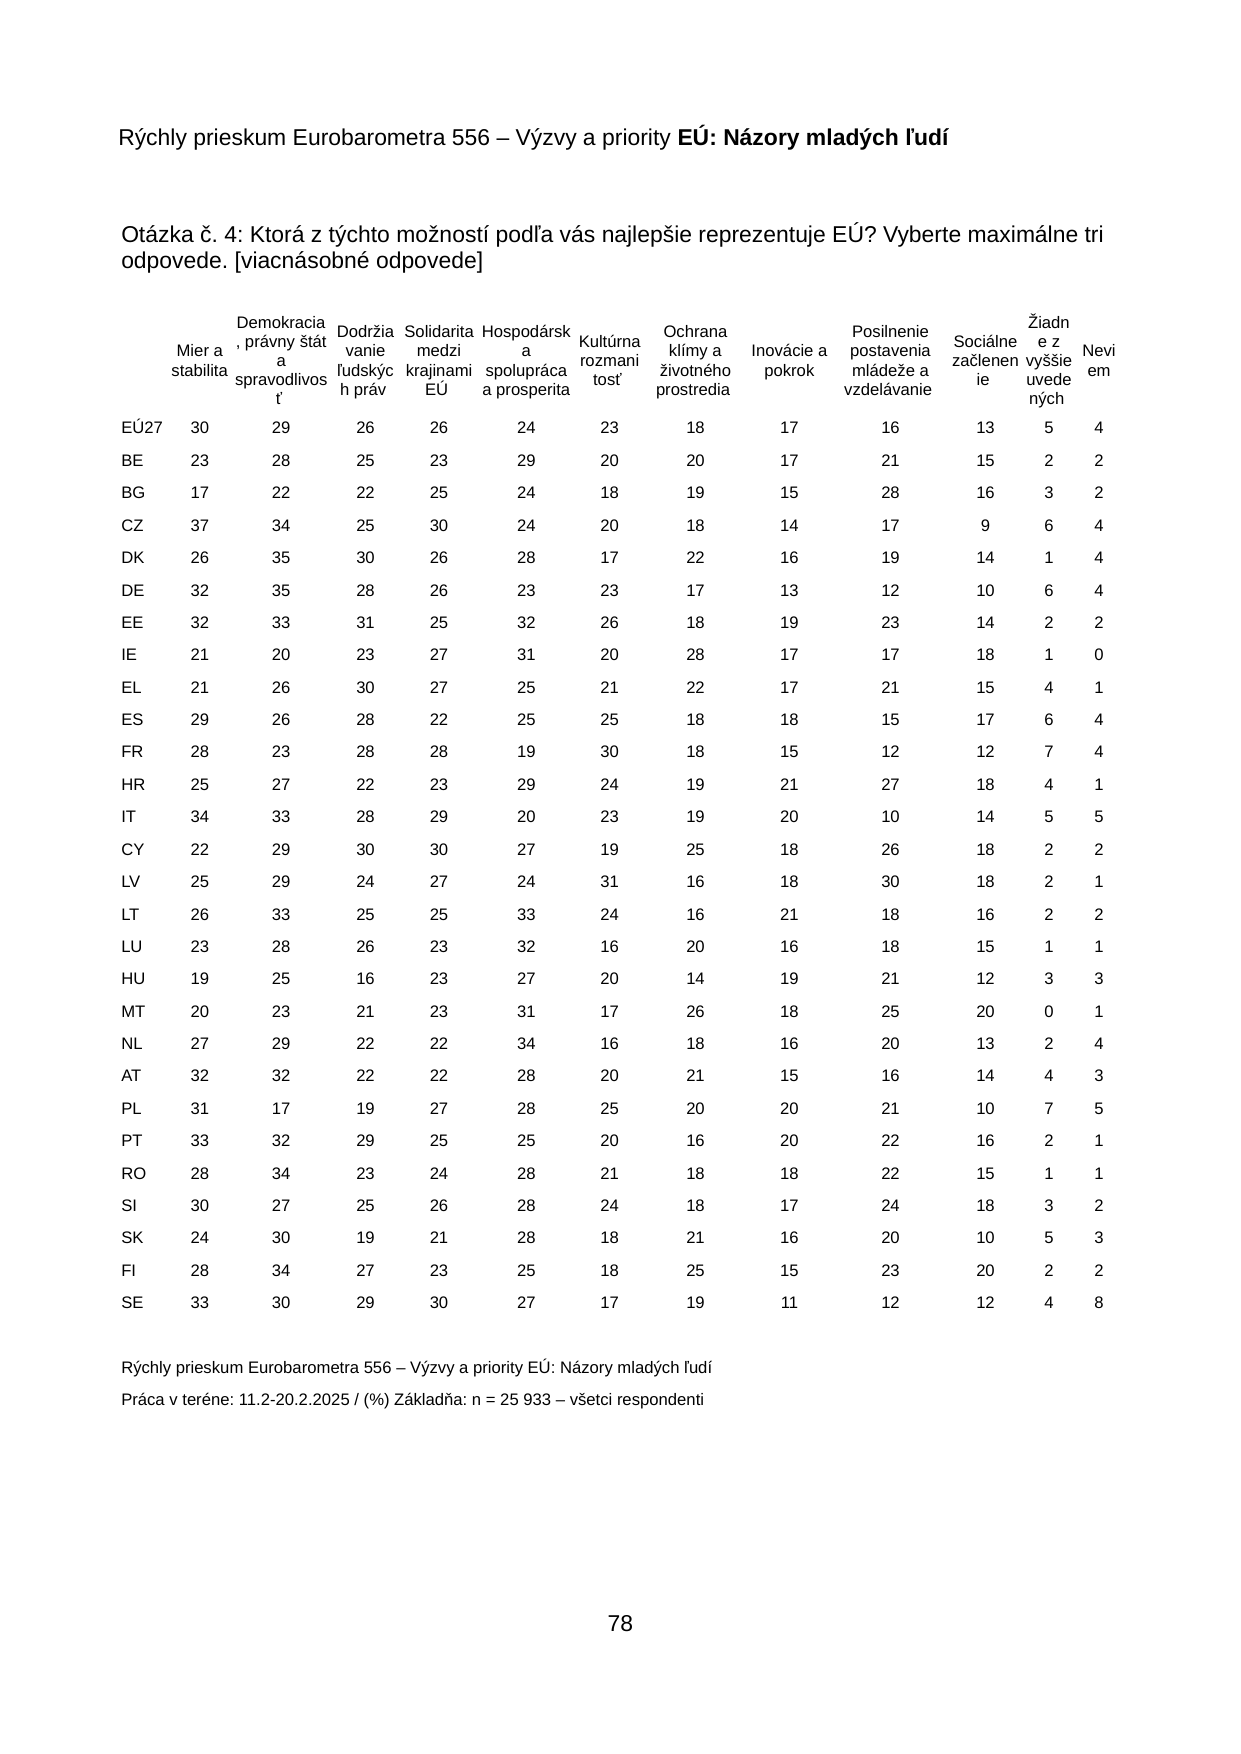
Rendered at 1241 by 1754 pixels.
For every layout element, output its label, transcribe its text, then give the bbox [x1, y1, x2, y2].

table_cell 21 [575, 671, 644, 703]
table_cell 22 [400, 703, 478, 736]
table_cell 27 [232, 1189, 330, 1222]
table_cell 19 [575, 833, 644, 865]
table_cell 25 [400, 477, 478, 509]
table_cell [746, 1319, 832, 1351]
table_cell 17 [575, 541, 644, 574]
table_cell 8 [1075, 1286, 1122, 1319]
table_cell 24 [478, 477, 574, 509]
table_cell DK [118, 541, 167, 574]
table_cell 30 [330, 541, 400, 574]
table_cell 30 [232, 1286, 330, 1319]
table_cell 23 [168, 444, 232, 477]
table_cell 32 [232, 1060, 330, 1092]
table_cell 28 [400, 736, 478, 768]
table_cell 27 [400, 1092, 478, 1124]
table_cell NL [118, 1027, 167, 1060]
table_cell [1022, 1319, 1075, 1351]
table_cell 28 [168, 1157, 232, 1189]
table_cell [1075, 1319, 1122, 1351]
table_cell 34 [168, 801, 232, 833]
table_cell 18 [832, 930, 948, 962]
table_cell 29 [478, 444, 574, 477]
table_cell 19 [168, 963, 232, 995]
table_cell 29 [330, 1125, 400, 1157]
table_cell 33 [478, 898, 574, 930]
table_cell 2 [1075, 1189, 1122, 1222]
table_cell 28 [330, 703, 400, 736]
table_cell 22 [644, 541, 746, 574]
table_cell 25 [330, 444, 400, 477]
table_cell [949, 1319, 1022, 1351]
table_cell 11 [746, 1286, 832, 1319]
table_cell 22 [330, 1027, 400, 1060]
table_cell 4 [1022, 768, 1075, 801]
table_cell 20 [644, 444, 746, 477]
table_cell 25 [168, 768, 232, 801]
table_cell 1 [1022, 1157, 1075, 1189]
table_cell 15 [746, 477, 832, 509]
table_cell 30 [400, 1286, 478, 1319]
table_cell 17 [746, 639, 832, 671]
table_cell CY [118, 833, 167, 865]
table_cell Hospodárska spolupráca a prosperita [478, 309, 574, 412]
table_cell 6 [1022, 574, 1075, 606]
table_cell EÚ27 [118, 412, 167, 444]
table_cell 22 [644, 671, 746, 703]
table_cell 12 [832, 736, 948, 768]
table_cell [330, 1319, 400, 1351]
table_cell Inovácie a pokrok [746, 309, 832, 412]
table_cell 18 [949, 865, 1022, 898]
table_cell 18 [949, 768, 1022, 801]
table_cell 2 [1075, 898, 1122, 930]
table_cell 18 [949, 1189, 1022, 1222]
table_cell 25 [575, 703, 644, 736]
table_cell 17 [832, 509, 948, 541]
table_cell 29 [168, 703, 232, 736]
table_cell Mier a stabilita [168, 309, 232, 412]
table_cell 5 [1022, 412, 1075, 444]
table_cell 23 [478, 574, 574, 606]
table_cell ES [118, 703, 167, 736]
table_cell [644, 277, 746, 309]
table_cell 2 [1022, 898, 1075, 930]
table_cell 1 [1075, 930, 1122, 962]
table_cell 10 [949, 574, 1022, 606]
table_cell 28 [478, 1092, 574, 1124]
table_cell 22 [330, 477, 400, 509]
table_cell 19 [478, 736, 574, 768]
table_cell 13 [746, 574, 832, 606]
table_cell [168, 1319, 232, 1351]
table_cell 3 [1022, 477, 1075, 509]
table_cell 2 [1022, 606, 1075, 638]
table_cell 33 [232, 606, 330, 638]
table_cell IE [118, 639, 167, 671]
table_cell 20 [949, 995, 1022, 1027]
table_cell 17 [575, 1286, 644, 1319]
table_cell 18 [644, 736, 746, 768]
table_cell 22 [832, 1157, 948, 1189]
table_cell 25 [832, 995, 948, 1027]
table_cell 23 [575, 801, 644, 833]
table_cell 7 [1022, 1092, 1075, 1124]
table_cell MT [118, 995, 167, 1027]
table_cell 30 [232, 1222, 330, 1254]
table_cell 29 [330, 1286, 400, 1319]
table_cell 25 [330, 1189, 400, 1222]
table_cell 6 [1022, 509, 1075, 541]
table_cell 20 [746, 1125, 832, 1157]
table_cell BG [118, 477, 167, 509]
table_cell 23 [400, 768, 478, 801]
table_cell 18 [644, 412, 746, 444]
table_cell 18 [575, 1222, 644, 1254]
table_cell Dodržiavanie ľudských práv [330, 309, 400, 412]
table_cell 29 [232, 412, 330, 444]
table_cell 14 [949, 541, 1022, 574]
table_cell 30 [575, 736, 644, 768]
table_cell 20 [168, 995, 232, 1027]
table_cell 20 [832, 1027, 948, 1060]
table_cell 32 [232, 1125, 330, 1157]
table_cell 17 [232, 1092, 330, 1124]
table_cell 10 [949, 1222, 1022, 1254]
table_cell 25 [478, 1125, 574, 1157]
table_cell 23 [168, 930, 232, 962]
table_cell EE [118, 606, 167, 638]
table_cell SE [118, 1286, 167, 1319]
table_cell 23 [232, 736, 330, 768]
table_cell [575, 1319, 644, 1351]
table_cell 26 [644, 995, 746, 1027]
table_cell 30 [400, 509, 478, 541]
table_cell 18 [644, 1027, 746, 1060]
table_cell 15 [746, 1060, 832, 1092]
table_cell 16 [746, 541, 832, 574]
table_cell 34 [232, 1157, 330, 1189]
table_cell 14 [949, 1060, 1022, 1092]
table_cell 28 [478, 1157, 574, 1189]
table_cell 21 [746, 768, 832, 801]
table_cell 14 [746, 509, 832, 541]
table_cell SK [118, 1222, 167, 1254]
table_cell [832, 1319, 948, 1351]
table_cell 30 [168, 1189, 232, 1222]
table_cell 1 [1022, 639, 1075, 671]
table_cell 17 [746, 1189, 832, 1222]
table_cell 35 [232, 574, 330, 606]
table_cell IT [118, 801, 167, 833]
table_cell 23 [400, 1254, 478, 1286]
table_cell 17 [949, 703, 1022, 736]
table_cell 21 [168, 671, 232, 703]
table_cell [168, 277, 232, 309]
table_cell 24 [575, 1189, 644, 1222]
table_cell PT [118, 1125, 167, 1157]
table_cell 25 [400, 606, 478, 638]
table_cell 35 [232, 541, 330, 574]
table_cell 19 [330, 1222, 400, 1254]
table_cell 16 [746, 1222, 832, 1254]
table_cell 1 [1022, 541, 1075, 574]
table_cell 22 [400, 1060, 478, 1092]
table_cell 28 [330, 736, 400, 768]
table_cell 24 [832, 1189, 948, 1222]
table_cell 10 [832, 801, 948, 833]
table_cell 18 [746, 703, 832, 736]
table_cell 31 [478, 639, 574, 671]
table_cell 20 [644, 1092, 746, 1124]
table_cell 2 [1075, 444, 1122, 477]
table_cell 32 [168, 606, 232, 638]
table_cell 24 [330, 865, 400, 898]
table_cell 2 [1075, 1254, 1122, 1286]
table_cell 25 [330, 898, 400, 930]
table_cell 2 [1022, 444, 1075, 477]
table_cell 20 [949, 1254, 1022, 1286]
table_cell 14 [949, 801, 1022, 833]
table_cell 21 [644, 1060, 746, 1092]
table_cell 32 [478, 930, 574, 962]
table_cell 22 [168, 833, 232, 865]
table_cell 20 [746, 801, 832, 833]
table_cell 26 [400, 541, 478, 574]
table_cell 23 [330, 639, 400, 671]
table_cell 12 [949, 1286, 1022, 1319]
table_cell [400, 277, 478, 309]
table_cell 28 [232, 930, 330, 962]
table_cell 2 [1022, 833, 1075, 865]
table_cell Demokracia, právny štát a spravodlivosť [232, 309, 330, 412]
table_cell 24 [478, 412, 574, 444]
table_cell 16 [575, 930, 644, 962]
table_cell 20 [575, 639, 644, 671]
table_cell 6 [1022, 703, 1075, 736]
table_cell [644, 1319, 746, 1351]
table_cell 24 [478, 509, 574, 541]
table_cell 10 [949, 1092, 1022, 1124]
table_cell 4 [1022, 1286, 1075, 1319]
table_cell 2 [1075, 477, 1122, 509]
table_cell [478, 277, 574, 309]
table_cell 3 [1075, 1222, 1122, 1254]
table_cell 4 [1075, 541, 1122, 574]
table_cell [400, 1319, 478, 1351]
table_cell 25 [644, 1254, 746, 1286]
table_cell 18 [746, 995, 832, 1027]
table_cell 25 [575, 1092, 644, 1124]
table_cell 19 [330, 1092, 400, 1124]
table_cell 18 [644, 703, 746, 736]
table_cell 1 [1075, 865, 1122, 898]
table_cell 33 [232, 898, 330, 930]
table_cell 5 [1075, 801, 1122, 833]
table_cell 20 [575, 1125, 644, 1157]
table_cell Kultúrna rozmanitosť [575, 309, 644, 412]
table_cell 20 [575, 444, 644, 477]
table_cell 21 [575, 1157, 644, 1189]
table_cell 2 [1022, 1125, 1075, 1157]
table_cell 13 [949, 1027, 1022, 1060]
table_cell 15 [949, 444, 1022, 477]
table_cell Žiadne z vyššie uvedených [1022, 309, 1075, 412]
table_cell FI [118, 1254, 167, 1286]
table_cell 17 [644, 574, 746, 606]
table_cell 21 [746, 898, 832, 930]
table_cell 25 [400, 898, 478, 930]
table_cell 28 [232, 444, 330, 477]
table_cell 19 [644, 1286, 746, 1319]
table_cell 31 [168, 1092, 232, 1124]
table_cell 20 [232, 639, 330, 671]
table_cell 22 [330, 768, 400, 801]
table_cell 37 [168, 509, 232, 541]
table_cell 23 [832, 606, 948, 638]
table_cell LU [118, 930, 167, 962]
table_cell 3 [1075, 1060, 1122, 1092]
table_cell 15 [746, 1254, 832, 1286]
table_cell 18 [575, 1254, 644, 1286]
table_cell 12 [949, 736, 1022, 768]
table_cell 20 [575, 963, 644, 995]
table_cell 18 [644, 1157, 746, 1189]
table_cell 16 [832, 412, 948, 444]
table_cell LT [118, 898, 167, 930]
table_cell 14 [644, 963, 746, 995]
table_cell 18 [746, 865, 832, 898]
table_cell 5 [1075, 1092, 1122, 1124]
table_cell Solidarita medzi krajinami EÚ [400, 309, 478, 412]
table_cell 18 [644, 606, 746, 638]
table_cell 20 [746, 1092, 832, 1124]
table_cell 26 [232, 703, 330, 736]
table_cell 26 [330, 412, 400, 444]
table_cell 0 [1022, 995, 1075, 1027]
table_cell 26 [168, 541, 232, 574]
table_cell 18 [746, 1157, 832, 1189]
table_cell 34 [478, 1027, 574, 1060]
table_cell 23 [400, 930, 478, 962]
table_cell Neviem [1075, 309, 1122, 412]
table_cell [1022, 277, 1075, 309]
table_cell 27 [832, 768, 948, 801]
table_cell 28 [330, 574, 400, 606]
table_cell 23 [832, 1254, 948, 1286]
table_cell AT [118, 1060, 167, 1092]
table_cell 26 [400, 1189, 478, 1222]
table_cell 29 [232, 1027, 330, 1060]
table_cell 29 [478, 768, 574, 801]
table_cell 26 [832, 833, 948, 865]
table_cell 18 [949, 639, 1022, 671]
table_cell 19 [644, 477, 746, 509]
table_cell 33 [168, 1286, 232, 1319]
table_cell 28 [330, 801, 400, 833]
table_cell 26 [400, 412, 478, 444]
table_cell [575, 277, 644, 309]
table_cell 23 [400, 444, 478, 477]
table_cell 28 [478, 541, 574, 574]
table_cell 24 [575, 898, 644, 930]
table_cell 34 [232, 509, 330, 541]
table_cell 26 [400, 574, 478, 606]
table_cell PL [118, 1092, 167, 1124]
table_cell 19 [644, 768, 746, 801]
table_cell 2 [1022, 865, 1075, 898]
table_cell 18 [746, 833, 832, 865]
table_cell 28 [478, 1222, 574, 1254]
table_cell [232, 1319, 330, 1351]
table_cell 16 [330, 963, 400, 995]
table_cell 22 [330, 1060, 400, 1092]
table_cell [330, 277, 400, 309]
table_cell 17 [575, 995, 644, 1027]
table_cell 20 [832, 1222, 948, 1254]
table_cell 0 [1075, 639, 1122, 671]
table_cell 31 [330, 606, 400, 638]
table_cell 16 [949, 477, 1022, 509]
table_cell Ochrana klímy a životného prostredia [644, 309, 746, 412]
table_cell [232, 277, 330, 309]
table_cell 30 [168, 412, 232, 444]
table_cell 28 [644, 639, 746, 671]
table_cell Posilnenie postavenia mládeže a vzdelávanie [832, 309, 948, 412]
table_cell FR [118, 736, 167, 768]
table_cell 1 [1075, 671, 1122, 703]
table_cell 28 [168, 1254, 232, 1286]
table_cell 32 [478, 606, 574, 638]
table_cell 33 [232, 801, 330, 833]
table_cell 24 [168, 1222, 232, 1254]
table_cell 18 [644, 509, 746, 541]
table_cell [478, 1319, 574, 1351]
table_cell 16 [746, 1027, 832, 1060]
table_cell 27 [478, 833, 574, 865]
table_cell 27 [168, 1027, 232, 1060]
table_cell 24 [575, 768, 644, 801]
table_cell 2 [1075, 606, 1122, 638]
table_cell 4 [1022, 1060, 1075, 1092]
table_cell 17 [168, 477, 232, 509]
table_cell 15 [949, 1157, 1022, 1189]
table_cell 19 [644, 801, 746, 833]
table_cell 25 [330, 509, 400, 541]
table_cell 23 [575, 412, 644, 444]
table_cell Práca v teréne: 11.2-20.2.2025 / (%) Základňa: n = 25 933 – všetci respondenti [118, 1384, 1122, 1416]
table_cell 9 [949, 509, 1022, 541]
table_cell 22 [400, 1027, 478, 1060]
table_cell 34 [232, 1254, 330, 1286]
table_cell 19 [832, 541, 948, 574]
table_header Otázka č. 4: Ktorá z týchto možností podľa vás najlepšie reprezentuje EÚ? Vyberte maximálne tri odpovede. [viacnásobné odpovede] [118, 218, 1122, 277]
table_cell 16 [644, 898, 746, 930]
table_cell 23 [232, 995, 330, 1027]
table_cell 1 [1075, 768, 1122, 801]
table_cell 31 [575, 865, 644, 898]
table_cell 27 [232, 768, 330, 801]
table_cell 33 [168, 1125, 232, 1157]
table_cell 29 [400, 801, 478, 833]
table_cell 27 [330, 1254, 400, 1286]
table_cell 28 [478, 1189, 574, 1222]
table_cell 2 [1022, 1027, 1075, 1060]
table_cell [1075, 277, 1122, 309]
table_cell 20 [478, 801, 574, 833]
table_cell 21 [400, 1222, 478, 1254]
table_cell CZ [118, 509, 167, 541]
table_cell 16 [832, 1060, 948, 1092]
table_cell 26 [575, 606, 644, 638]
table_cell 18 [575, 477, 644, 509]
table_cell 1 [1075, 995, 1122, 1027]
table_cell 30 [400, 833, 478, 865]
table_cell 26 [168, 898, 232, 930]
table_cell 28 [832, 477, 948, 509]
table_cell 19 [746, 606, 832, 638]
table_cell 25 [644, 833, 746, 865]
table_cell 24 [478, 865, 574, 898]
table_cell 22 [832, 1125, 948, 1157]
table_cell [746, 277, 832, 309]
table_cell 13 [949, 412, 1022, 444]
table_cell 4 [1075, 412, 1122, 444]
table_cell BE [118, 444, 167, 477]
table_cell [949, 277, 1022, 309]
table_cell 27 [478, 963, 574, 995]
table_cell 30 [330, 833, 400, 865]
table_cell 16 [644, 1125, 746, 1157]
table_cell 2 [1022, 1254, 1075, 1286]
table_cell 17 [746, 671, 832, 703]
table_cell 1 [1022, 930, 1075, 962]
table_cell 4 [1075, 509, 1122, 541]
table_cell 21 [168, 639, 232, 671]
table_cell 4 [1075, 736, 1122, 768]
table_cell 4 [1075, 1027, 1122, 1060]
table_cell 7 [1022, 736, 1075, 768]
table_cell 23 [575, 574, 644, 606]
table_cell 30 [832, 865, 948, 898]
table_cell 5 [1022, 1222, 1075, 1254]
table_cell 15 [949, 671, 1022, 703]
table_cell 28 [168, 736, 232, 768]
table_cell 25 [478, 671, 574, 703]
table_cell 14 [949, 606, 1022, 638]
table_cell 32 [168, 574, 232, 606]
table_cell 22 [232, 477, 330, 509]
table_cell 21 [832, 444, 948, 477]
table_cell 25 [232, 963, 330, 995]
table_cell 4 [1022, 671, 1075, 703]
table_cell 16 [644, 865, 746, 898]
table_cell 15 [832, 703, 948, 736]
table_cell 16 [949, 1125, 1022, 1157]
table_cell 21 [832, 671, 948, 703]
table_cell 27 [400, 865, 478, 898]
table_cell 16 [575, 1027, 644, 1060]
table_cell 21 [644, 1222, 746, 1254]
table_cell 1 [1075, 1157, 1122, 1189]
table_cell HR [118, 768, 167, 801]
table_cell 27 [478, 1286, 574, 1319]
table_cell 26 [232, 671, 330, 703]
table_cell 28 [478, 1060, 574, 1092]
table_cell 31 [478, 995, 574, 1027]
table_cell 18 [832, 898, 948, 930]
table_cell 12 [832, 1286, 948, 1319]
table_cell 21 [832, 963, 948, 995]
table_cell 12 [832, 574, 948, 606]
table_cell 23 [400, 995, 478, 1027]
table_cell [118, 309, 167, 412]
table_cell 25 [478, 703, 574, 736]
table_cell [832, 277, 948, 309]
table_cell 20 [644, 930, 746, 962]
table_cell 30 [330, 671, 400, 703]
table_cell [118, 277, 167, 309]
table_cell 20 [575, 509, 644, 541]
table_cell 29 [232, 865, 330, 898]
table_cell 27 [400, 671, 478, 703]
table_cell Sociálne začlenenie [949, 309, 1022, 412]
table_cell 15 [949, 930, 1022, 962]
table_cell [118, 1319, 167, 1351]
table_cell EL [118, 671, 167, 703]
table_cell 17 [746, 444, 832, 477]
table_cell 32 [168, 1060, 232, 1092]
table_cell 16 [949, 898, 1022, 930]
table_cell 12 [949, 963, 1022, 995]
table_cell HU [118, 963, 167, 995]
table_cell 5 [1022, 801, 1075, 833]
table_cell 29 [232, 833, 330, 865]
table_cell RO [118, 1157, 167, 1189]
table_cell 21 [330, 995, 400, 1027]
table_cell SI [118, 1189, 167, 1222]
table_cell 23 [330, 1157, 400, 1189]
table_cell 17 [746, 412, 832, 444]
table_cell 4 [1075, 703, 1122, 736]
table_cell 4 [1075, 574, 1122, 606]
table_cell 18 [644, 1189, 746, 1222]
table_cell 17 [832, 639, 948, 671]
table_cell 25 [478, 1254, 574, 1286]
table_cell 18 [949, 833, 1022, 865]
table_cell 25 [400, 1125, 478, 1157]
table_cell DE [118, 574, 167, 606]
table_cell 24 [400, 1157, 478, 1189]
table_cell 27 [400, 639, 478, 671]
table_cell 23 [400, 963, 478, 995]
table_cell 21 [832, 1092, 948, 1124]
table_cell 3 [1075, 963, 1122, 995]
table_cell 3 [1022, 1189, 1075, 1222]
table_cell LV [118, 865, 167, 898]
table_cell 2 [1075, 833, 1122, 865]
table_cell 3 [1022, 963, 1075, 995]
table_cell Rýchly prieskum Eurobarometra 556 – Výzvy a priority EÚ: Názory mladých ľudí [118, 1351, 1122, 1384]
table_cell 19 [746, 963, 832, 995]
table_cell 20 [575, 1060, 644, 1092]
table_cell 1 [1075, 1125, 1122, 1157]
table_cell 25 [168, 865, 232, 898]
table_cell 15 [746, 736, 832, 768]
table_cell 26 [330, 930, 400, 962]
table_cell 16 [746, 930, 832, 962]
